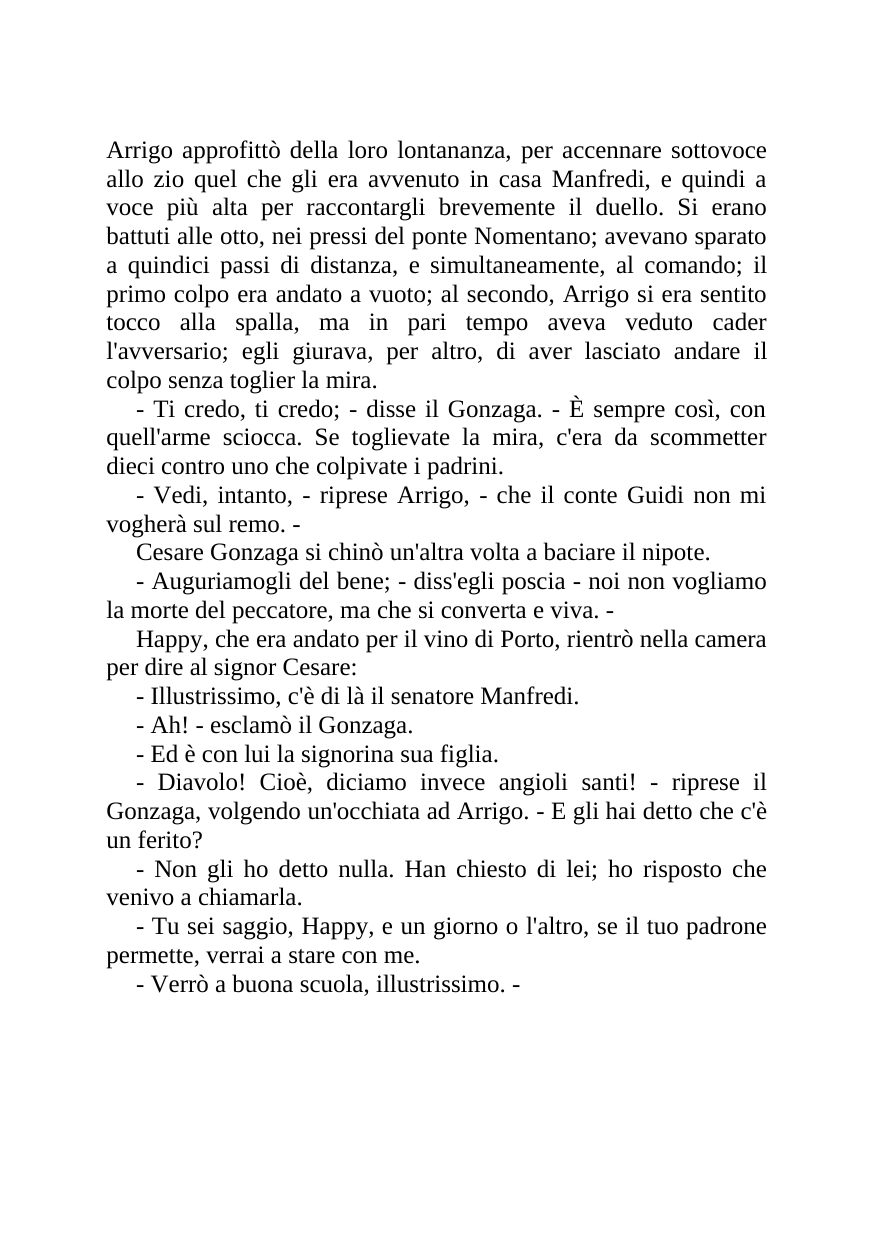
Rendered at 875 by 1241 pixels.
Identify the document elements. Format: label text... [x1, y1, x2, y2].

text - Diavolo! Cioè, diciamo invece angioli santi! - riprese il Gonzaga, volgendo un'occhiata ad Arrigo. - E gli hai detto che c'è un ferito? [106, 767, 768, 854]
text - Auguriamogli del bene; - diss'egli poscia - noi non vogliamo la morte del peccatore, ma che si converta e viva. - [106, 566, 768, 624]
text - Ti credo, ti credo; - disse il Gonzaga. - È sempre così, con quell'arme sciocca. Se toglievate la mira, c'era da scommetter dieci contro uno che colpivate i padrini. [106, 394, 768, 480]
text - Illustrissimo, c'è di là il senatore Manfredi. [106, 681, 768, 710]
text Happy, che era andato per il vino di Porto, rientrò nella camera per dire al signor Cesare: [106, 624, 768, 681]
text - Tu sei saggio, Happy, e un giorno o l'altro, se il tuo padrone permette, verrai a stare con me. [106, 911, 768, 969]
text - Non gli ho detto nulla. Han chiesto di lei; ho risposto che venivo a chiamarla. [106, 854, 768, 911]
text - Vedi, intanto, - riprese Arrigo, - che il conte Guidi non mi vogherà sul remo. - [106, 480, 768, 537]
text - Ah! - esclamò il Gonzaga. [106, 710, 768, 739]
text - Ed è con lui la signorina sua figlia. [106, 739, 768, 767]
text Arrigo approfittò della loro lontananza, per accennare sottovoce allo zio quel che gli era avvenuto in casa Manfredi, e quindi a voce più alta per raccontargli brevemente il duello. Si erano battuti alle otto, nei pressi del ponte Nomentano; avevano sparato a quindici passi di distanza, e simultaneamente, al comando; il primo colpo era andato a vuoto; al secondo, Arrigo si era sentito tocco alla spalla, ma in pari tempo aveva veduto cader l'avversario; egli giurava, per altro, di aver lasciato andare il colpo senza toglier la mira. [106, 135, 768, 394]
text - Verrò a buona scuola, illustrissimo. - [106, 969, 768, 997]
text Cesare Gonzaga si chinò un'altra volta a baciare il nipote. [106, 537, 768, 566]
